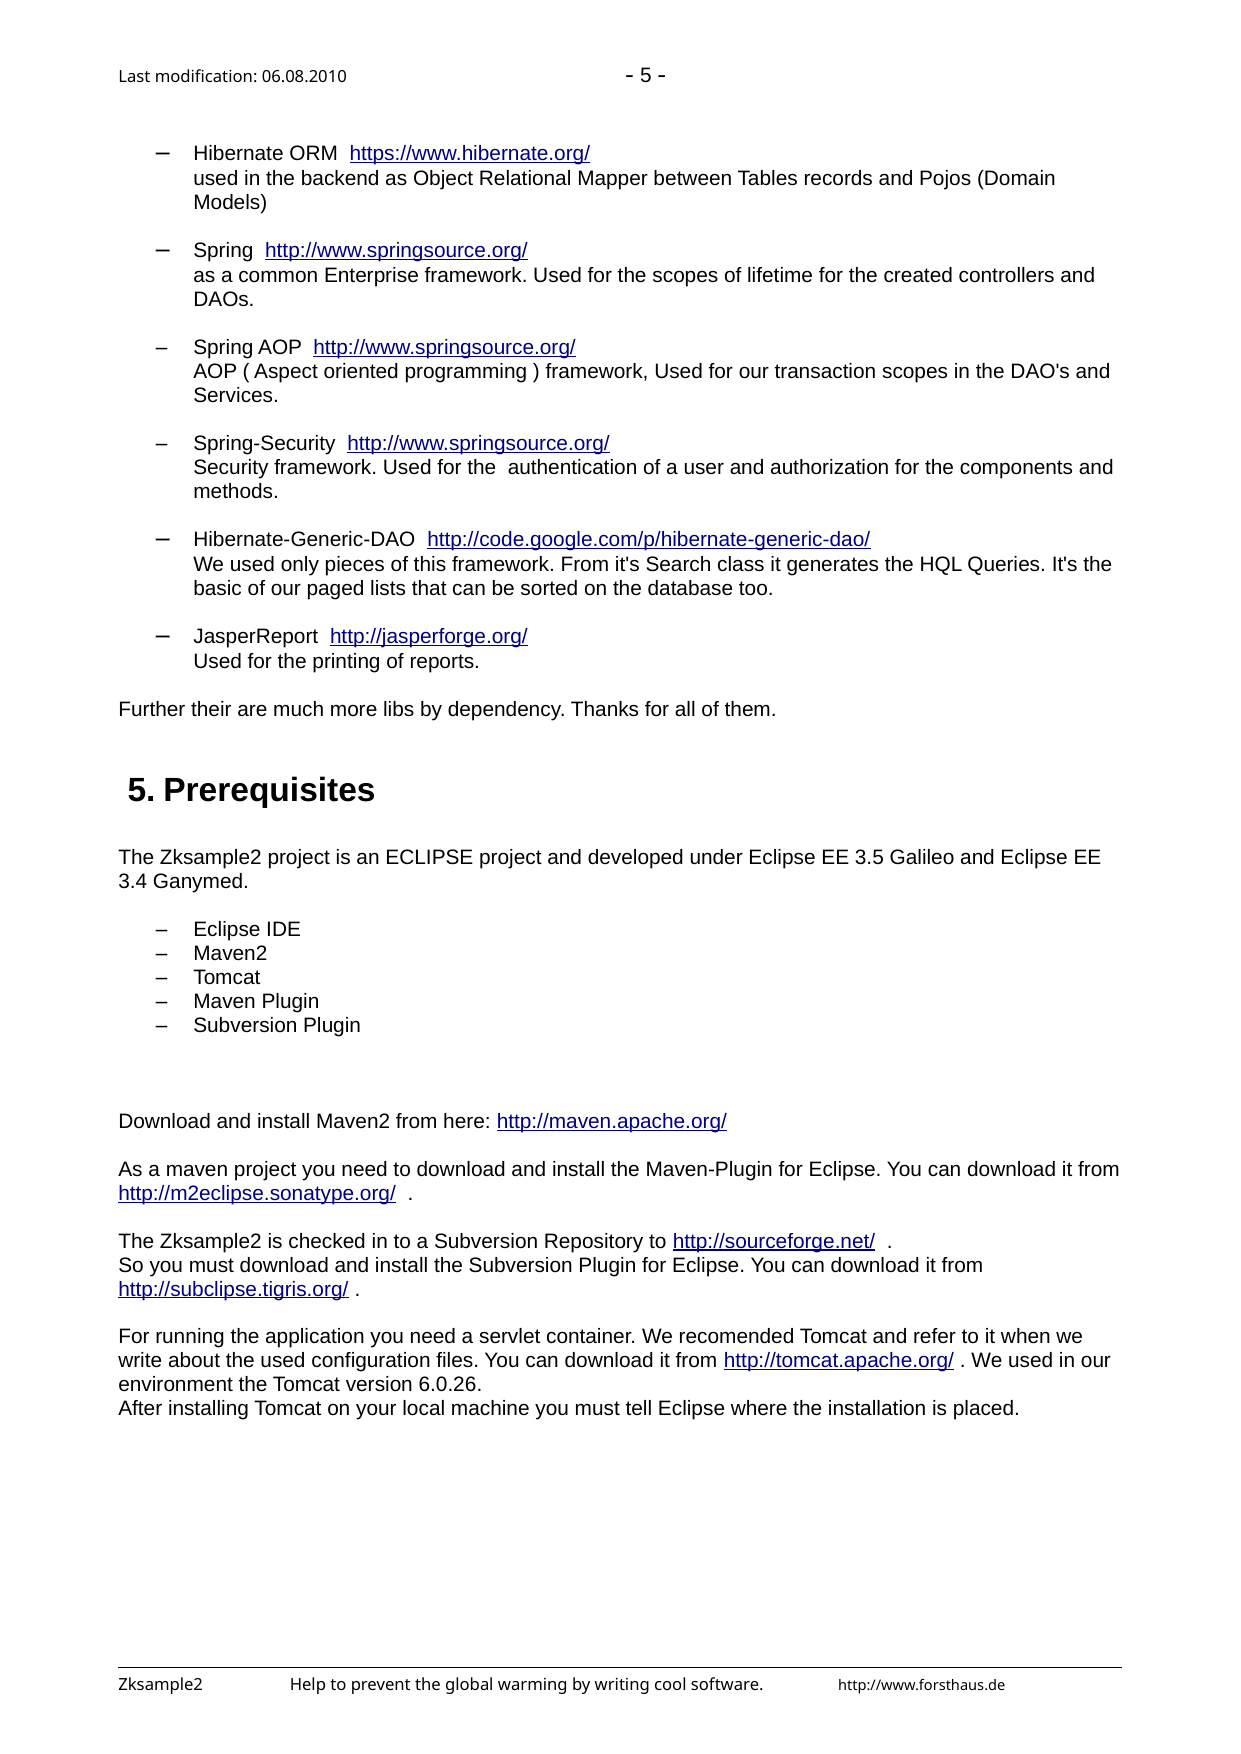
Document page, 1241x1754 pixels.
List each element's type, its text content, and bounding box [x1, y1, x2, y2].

list Security framework. Used for the authentication of a user and authorization for the components and methods. [156, 455, 1122, 503]
list Used for the printing of reports. [156, 649, 1122, 673]
subtitle Prerequisites [118, 769, 1122, 808]
list Spring-Security http://www.springsource.org/ [156, 431, 1122, 455]
text For running the application you need a servlet container. We recomended Tomcat and refer to it when we write about the used configuration files. You can download it from http://tomcat.apache.org/ . We used in our environment the Tomcat version 6.0.26. [118, 1324, 1122, 1396]
list Maven Plugin [156, 989, 1122, 1013]
text Download and install Maven2 from here: http://maven.apache.org/ [118, 1109, 1122, 1133]
list Maven2 [156, 941, 1122, 965]
list Hibernate ORM https://www.hibernate.org/ [156, 141, 1122, 166]
list AOP ( Aspect oriented programming ) framework, Used for our transaction scopes in the DAO's and Services. [156, 359, 1122, 407]
text Further their are much more libs by dependency. Thanks for all of them. [118, 697, 1122, 721]
text The Zksample2 project is an ECLIPSE project and developed under Eclipse EE 3.5 Galileo and Eclipse EE 3.4 Ganymed. [118, 845, 1122, 893]
list used in the backend as Object Relational Mapper between Tables records and Pojos (Domain Models) [156, 166, 1122, 214]
list We used only pieces of this framework. From it's Search class it generates the HQL Queries. It's the basic of our paged lists that can be sorted on the database too. [156, 552, 1122, 600]
text So you must download and install the Subversion Plugin for Eclipse. You can download it from [118, 1252, 1122, 1276]
text As a maven project you need to download and install the Maven-Plugin for Eclipse. You can download it from http://m2eclipse.sonatype.org/ . [118, 1157, 1122, 1204]
list Spring AOP http://www.springsource.org/ [156, 335, 1122, 359]
list Tomcat [156, 965, 1122, 989]
list as a common Enterprise framework. Used for the scopes of lifetime for the created controllers and DAOs. [156, 263, 1122, 311]
list Subversion Plugin [156, 1013, 1122, 1037]
list Hibernate-Generic-DAO http://code.google.com/p/hibernate-generic-dao/ [156, 527, 1122, 552]
text http://subclipse.tigris.org/ . [118, 1276, 1122, 1300]
list Eclipse IDE [156, 917, 1122, 941]
text After installing Tomcat on your local machine you must tell Eclipse where the installation is placed. [118, 1396, 1122, 1420]
text The Zksample2 is checked in to a Subversion Repository to http://sourceforge.net/ . [118, 1228, 1122, 1252]
list Spring http://www.springsource.org/ [156, 238, 1122, 263]
list JasperReport http://jasperforge.org/ [156, 624, 1122, 649]
